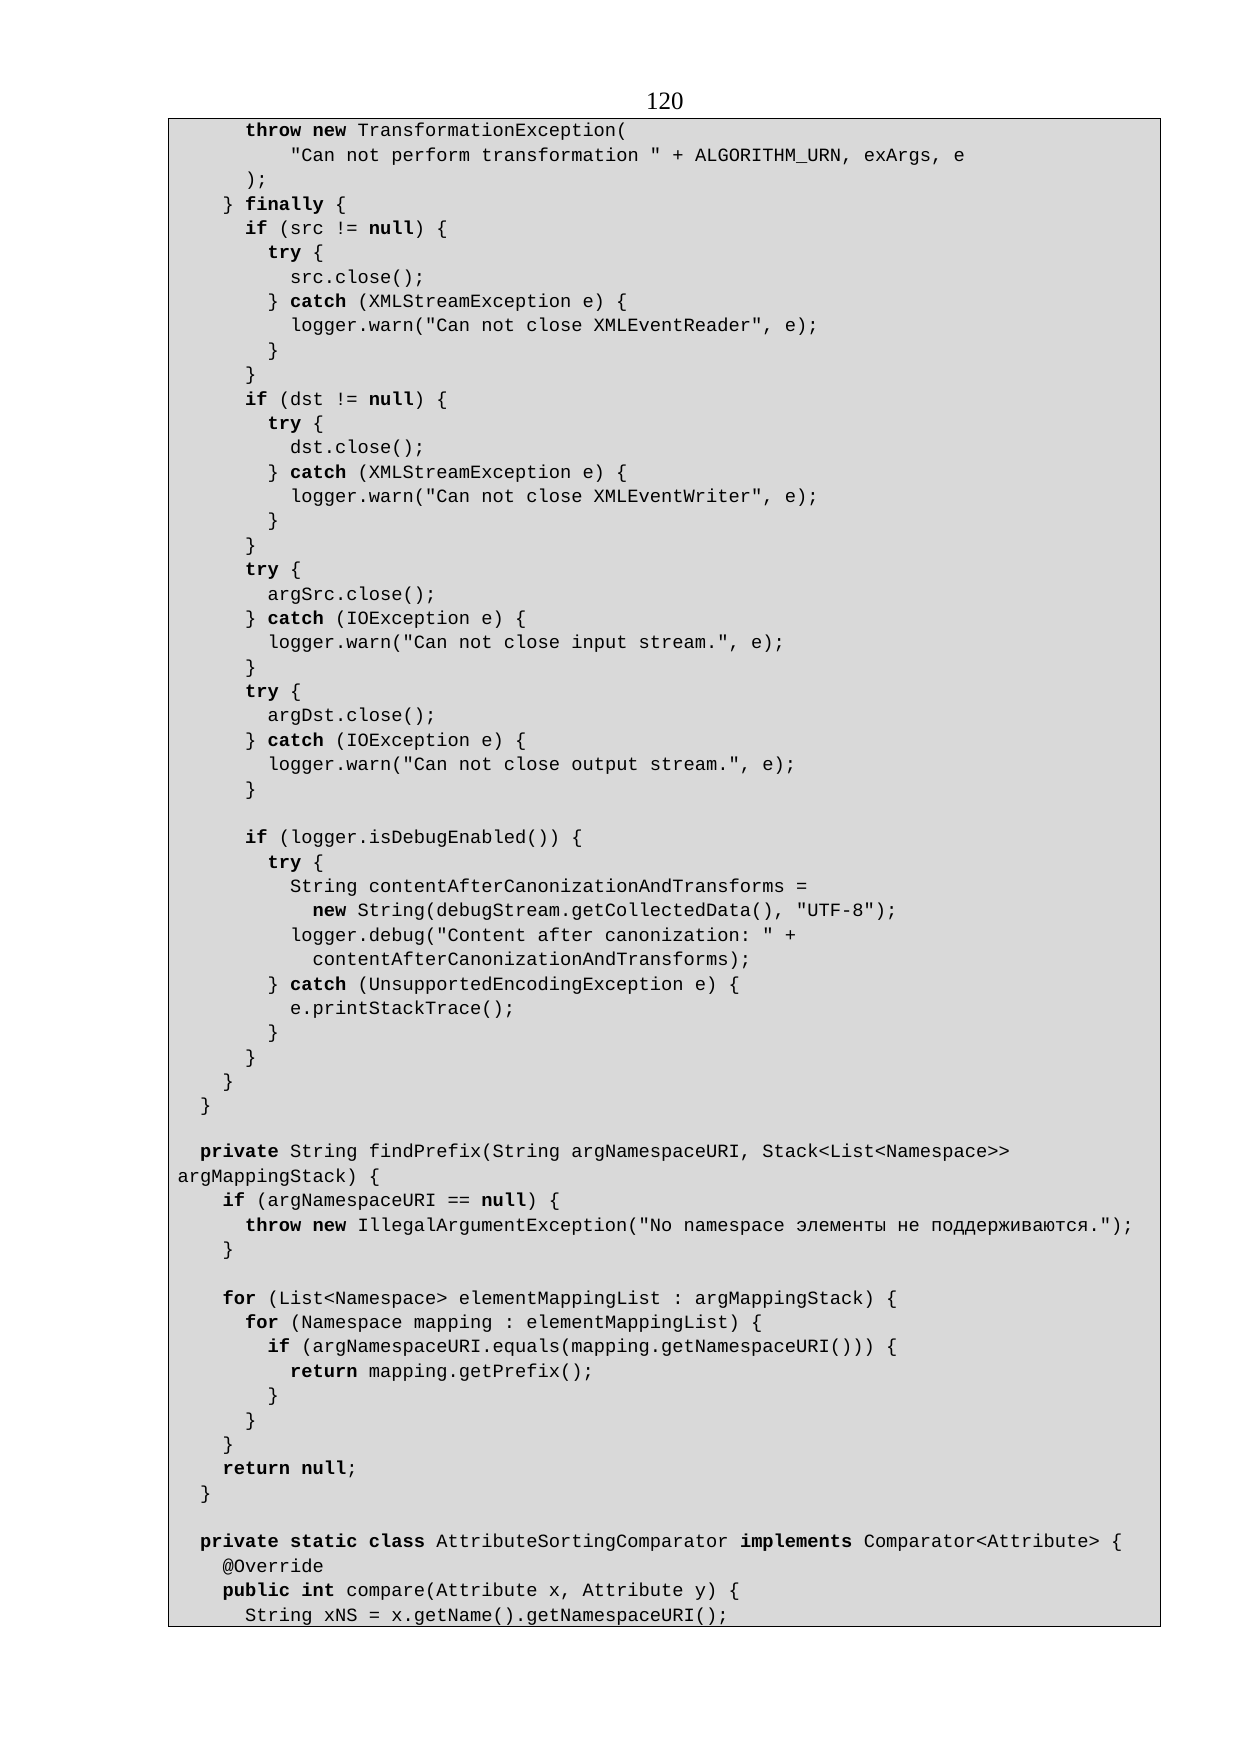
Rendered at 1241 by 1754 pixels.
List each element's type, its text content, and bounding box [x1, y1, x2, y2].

text } [169, 532, 1160, 557]
text logger.warn("Can not close XMLEventWriter", e); [169, 484, 1160, 508]
text src.close(); [169, 264, 1160, 289]
text e.printStackTrace(); [169, 996, 1160, 1020]
text private static class AttributeSortingComparator implements Comparator<Attribute> { [169, 1529, 1160, 1553]
text throw new IllegalArgumentException("No namespace элементы не поддерживаются."); [169, 1212, 1160, 1237]
text return mapping.getPrefix(); [169, 1358, 1160, 1383]
text try { [169, 240, 1160, 264]
text } [169, 776, 1160, 801]
text if (dst != null) { [169, 386, 1160, 411]
text argSrc.close(); [169, 581, 1160, 606]
text ); [169, 167, 1160, 191]
text logger.warn("Can not close XMLEventReader", e); [169, 313, 1160, 337]
text } catch (XMLStreamException e) { [169, 289, 1160, 313]
text } [169, 1407, 1160, 1432]
text private String findPrefix(String argNamespaceURI, Stack<List<Namespace>> argMappingStack) { [169, 1139, 1160, 1188]
text } finally { [169, 191, 1160, 216]
text } [169, 1020, 1160, 1044]
text logger.debug("Content after canonization: " + [169, 922, 1160, 947]
text } [169, 654, 1160, 679]
text } catch (IOException e) { [169, 727, 1160, 752]
text } catch (IOException e) { [169, 606, 1160, 630]
text try { [169, 411, 1160, 435]
text if (argNamespaceURI.equals(mapping.getNamespaceURI())) { [169, 1334, 1160, 1358]
text } [169, 1480, 1160, 1505]
text @Override [169, 1553, 1160, 1578]
text for (Namespace mapping : elementMappingList) { [169, 1310, 1160, 1334]
text dst.close(); [169, 435, 1160, 459]
text } [169, 1093, 1160, 1117]
text } [169, 362, 1160, 386]
text try { [169, 849, 1160, 874]
text return null; [169, 1456, 1160, 1480]
text if (argNamespaceURI == null) { [169, 1188, 1160, 1212]
text } catch (XMLStreamException e) { [169, 459, 1160, 484]
text } catch (UnsupportedEncodingException e) { [169, 971, 1160, 996]
text } [169, 508, 1160, 532]
text } [169, 337, 1160, 362]
text String xNS = x.getName().getNamespaceURI(); [169, 1602, 1160, 1626]
text logger.warn("Can not close output stream.", e); [169, 752, 1160, 776]
text try { [169, 679, 1160, 703]
text for (List<Namespace> elementMappingList : argMappingStack) { [169, 1285, 1160, 1310]
text contentAfterCanonizationAndTransforms); [169, 947, 1160, 971]
text new String(debugStream.getCollectedData(), "UTF-8"); [169, 898, 1160, 922]
text try { [169, 557, 1160, 581]
text argDst.close(); [169, 703, 1160, 727]
text } [169, 1383, 1160, 1407]
text } [169, 1044, 1160, 1069]
text if (logger.isDebugEnabled()) { [169, 825, 1160, 849]
text throw new TransformationException( [169, 119, 1160, 142]
text if (src != null) { [169, 216, 1160, 240]
text } [169, 1432, 1160, 1456]
text } [169, 1237, 1160, 1261]
text "Can not perform transformation " + ALGORITHM_URN, exArgs, e [169, 142, 1160, 167]
text logger.warn("Can not close input stream.", e); [169, 630, 1160, 654]
text public int compare(Attribute x, Attribute y) { [169, 1578, 1160, 1602]
text } [169, 1069, 1160, 1093]
text String contentAfterCanonizationAndTransforms = [169, 874, 1160, 898]
